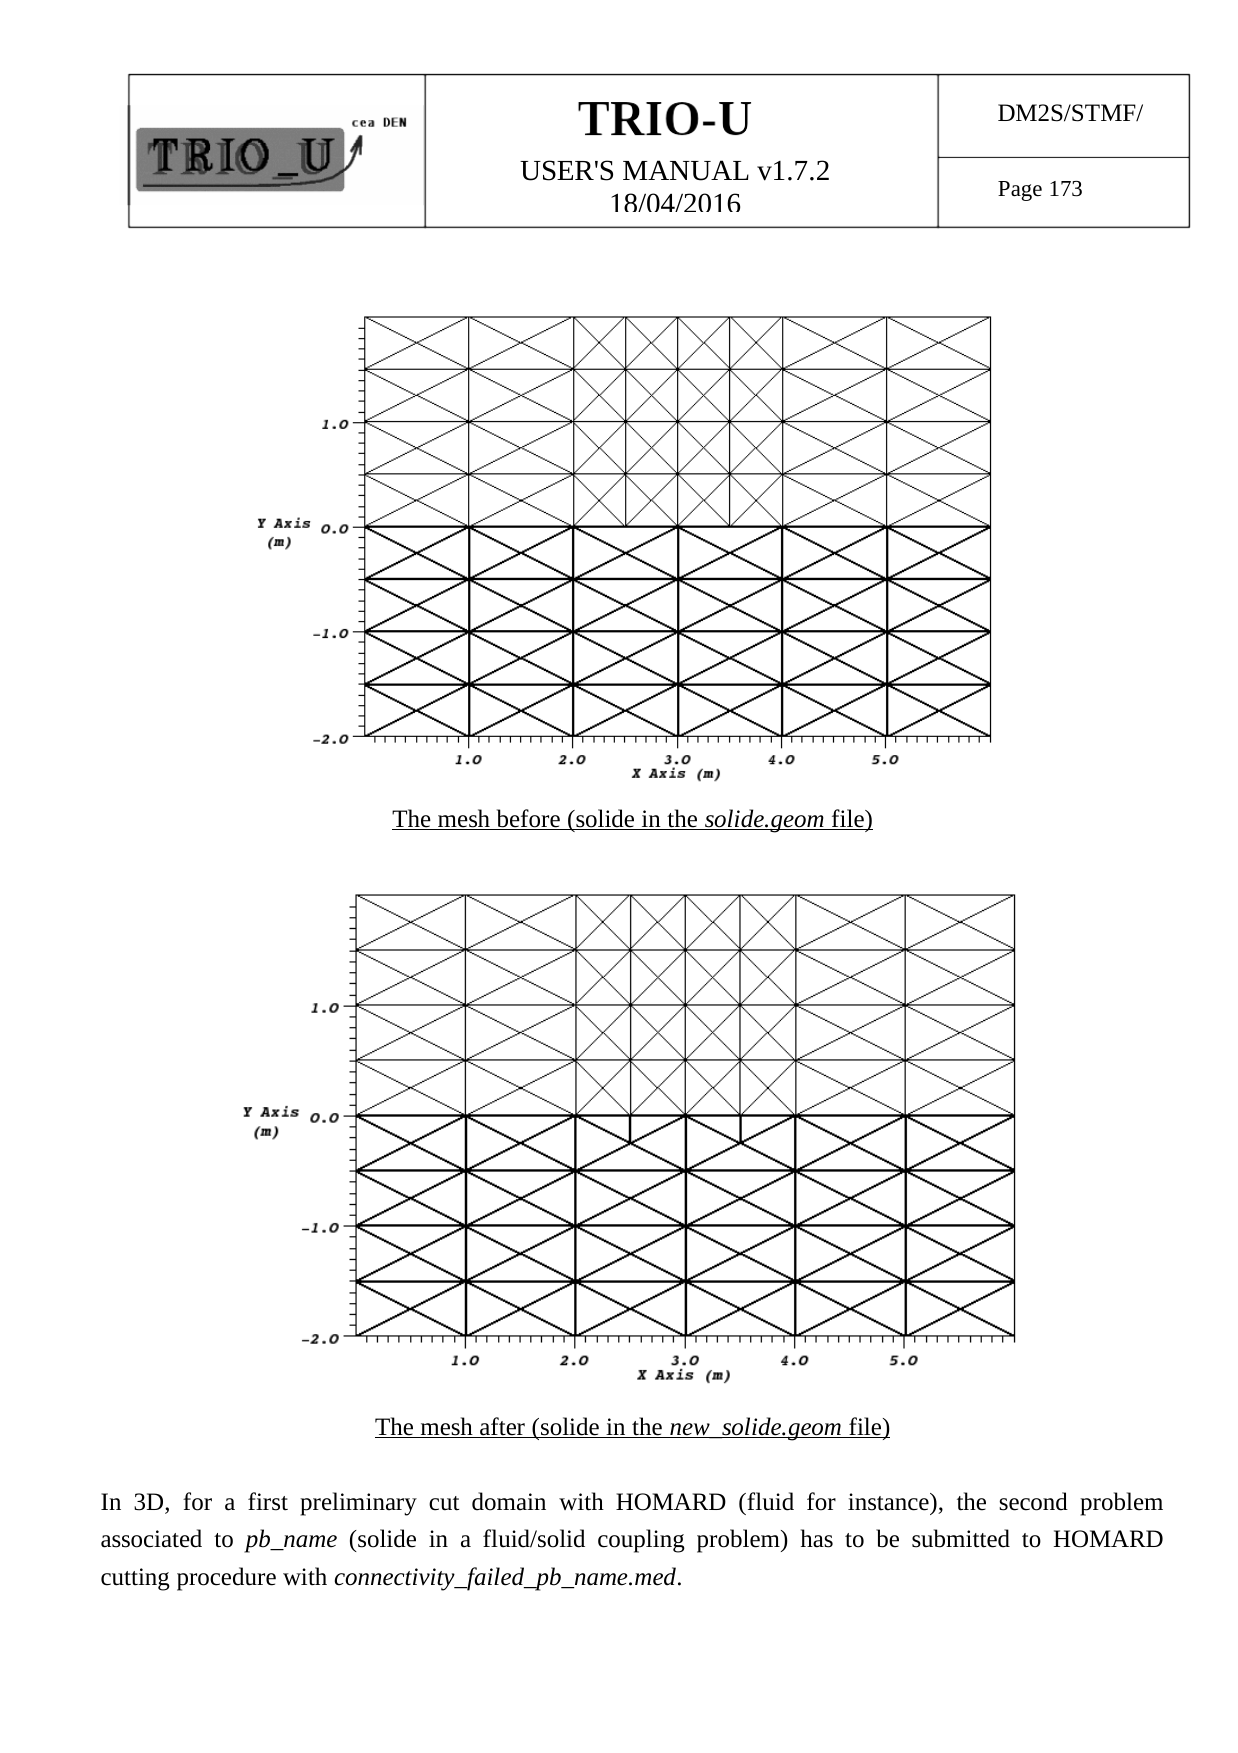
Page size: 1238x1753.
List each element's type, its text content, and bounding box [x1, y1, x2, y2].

text The mesh before (solide in the solide.geom file) [100, 795, 1165, 833]
picture [250, 304, 1016, 787]
picture [226, 879, 1039, 1394]
text In 3D, for a first preliminary cut domain with HOMARD (fluid for instance), the second problem associated to pb_name (solide in a fluid/solid coupling problem) has to be submitted to HOMARD cutting procedure with connectivity_failed_pb_name.med. [100, 1478, 1165, 1590]
text The mesh after (solide in the new_solide.geom file) [100, 1403, 1165, 1440]
